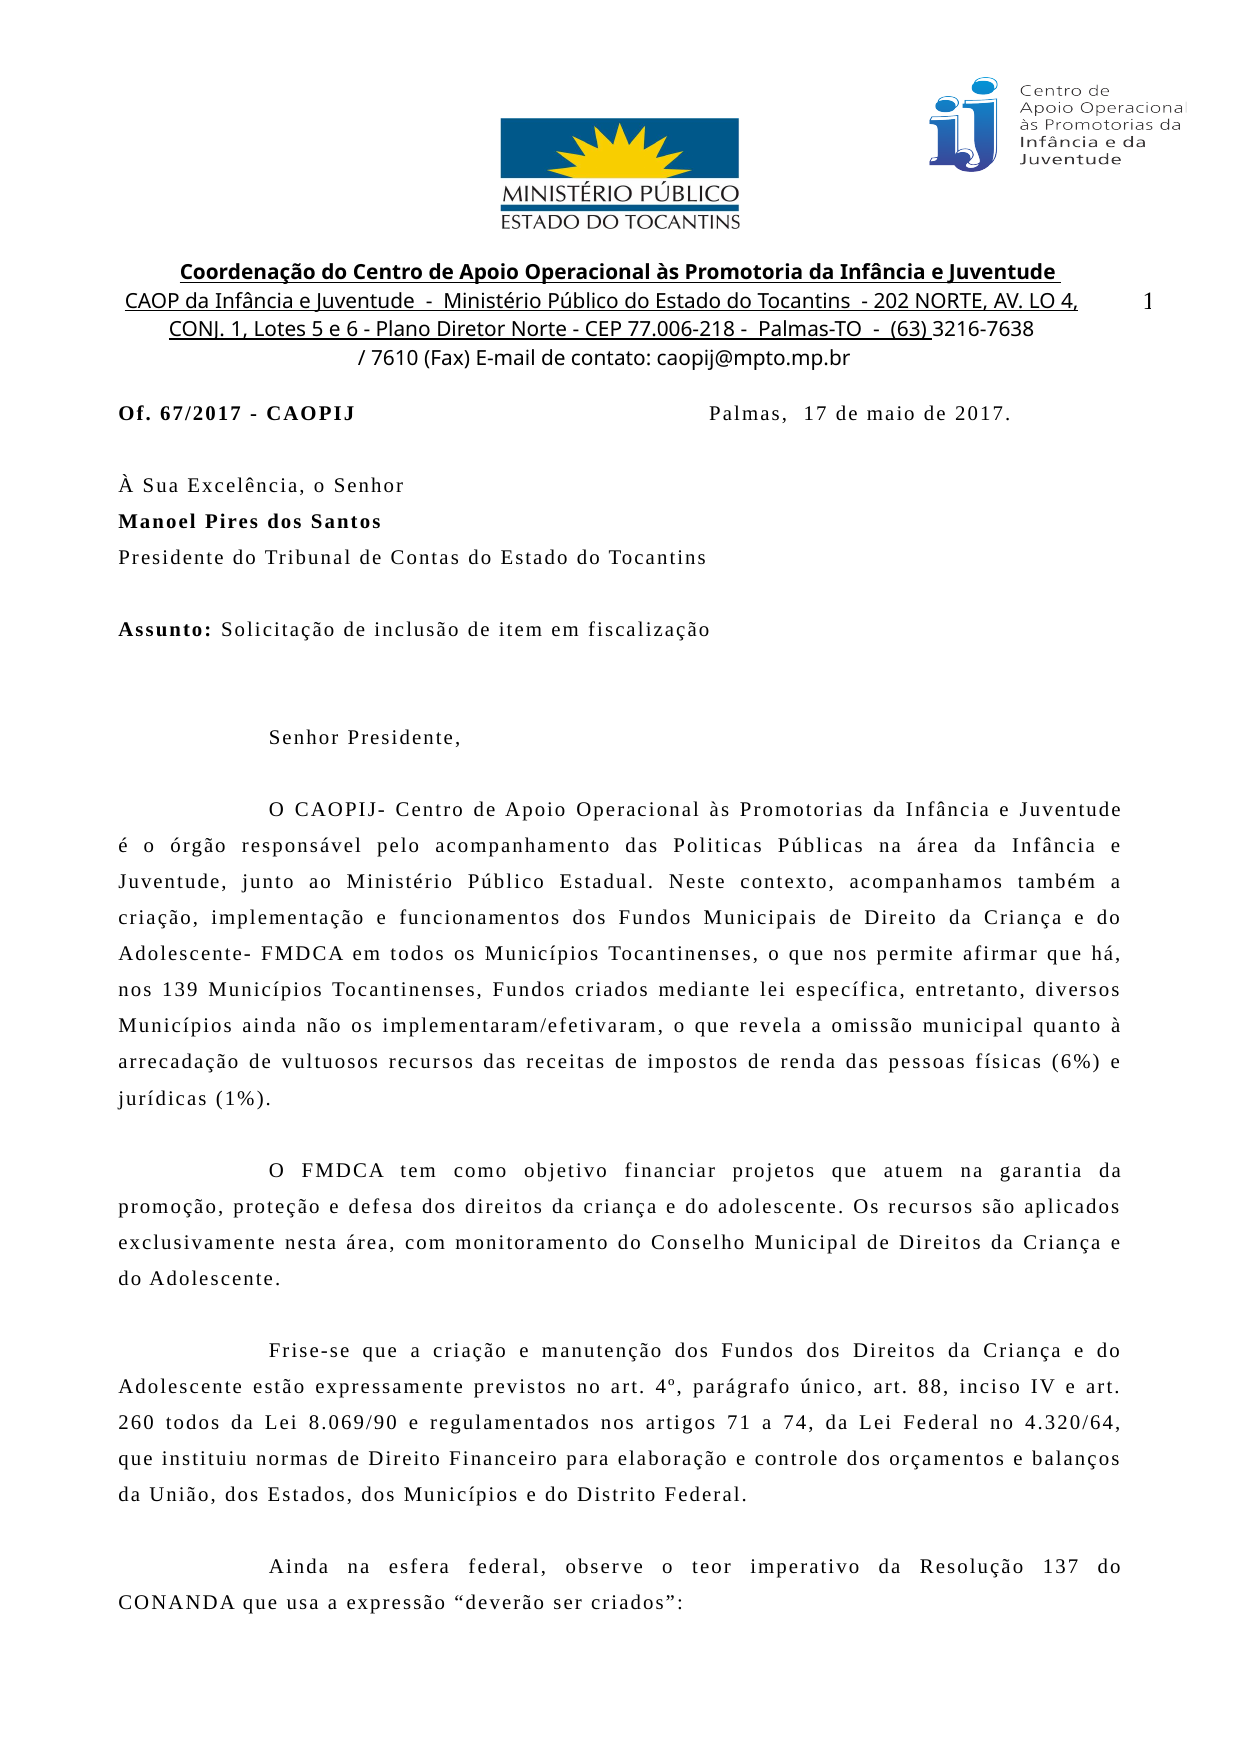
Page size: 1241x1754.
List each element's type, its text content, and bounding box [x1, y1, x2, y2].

text Ainda na esfera federal, observe o teor imperativo da Resolução 137 do CONANDA que usa a expressão “deverão ser criados”: [118, 1554, 1122, 1614]
text Senhor Presidente, [118, 725, 1122, 749]
picture [929, 77, 1187, 172]
text Of. 67/2017 - CAOPIJ Palmas, 17 de maio de 2017. [118, 401, 1122, 425]
text O CAOPIJ- Centro de Apoio Operacional às Promotorias da Infância e Juventude é o órgão responsável pelo acompanhamento das Politicas Públicas na área da Infância e Juventude, junto ao Ministério Público Estadual. Neste contexto, acompanhamos também a criação, implementação e funcionamentos dos Fundos Municipais de Direito da Criança e do Adolescente- FMDCA em todos os Municípios Tocantinenses, o que nos permite afirmar que há, nos 139 Municípios Tocantinenses, Fundos criados mediante lei específica, entretanto, diversos Municípios ainda não os implementaram/efetivaram, o que revela a omissão municipal quanto à arrecadação de vultuosos recursos das receitas de impostos de renda das pessoas físicas (6%) e jurídicas (1%). [118, 797, 1122, 1109]
text À Sua Excelência, o Senhor [118, 473, 1122, 497]
text Manoel Pires dos Santos [118, 509, 1122, 533]
text Frise-se que a criação e manutenção dos Fundos dos Direitos da Criança e do Adolescente estão expressamente previstos no art. 4º, parágrafo único, art. 88, inciso IV e art. 260 todos da Lei 8.069/90 e regulamentados nos artigos 71 a 74, da Lei Federal no 4.320/64, que instituiu normas de Direito Financeiro para elaboração e controle dos orçamentos e balanços da União, dos Estados, dos Municípios e do Distrito Federal. [118, 1338, 1122, 1506]
text Presidente do Tribunal de Contas do Estado do Tocantins [118, 545, 1122, 569]
text Assunto: Solicitação de inclusão de item em fiscalização [118, 617, 1122, 641]
text O FMDCA tem como objetivo financiar projetos que atuem na garantia da promoção, proteção e defesa dos direitos da criança e do adolescente. Os recursos são aplicados exclusivamente nesta área, com monitoramento do Conselho Municipal de Direitos da Criança e do Adolescente. [118, 1157, 1122, 1290]
picture [500, 118, 740, 229]
